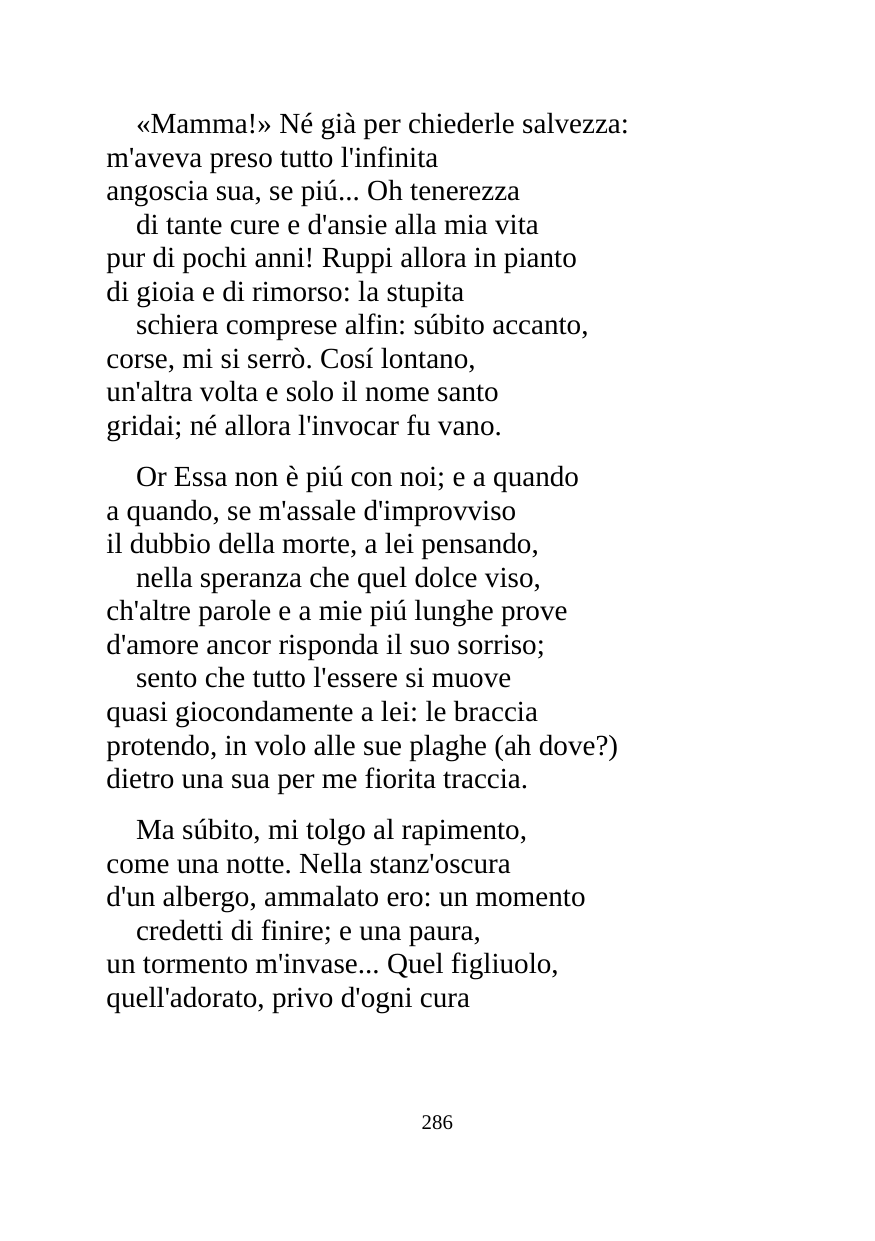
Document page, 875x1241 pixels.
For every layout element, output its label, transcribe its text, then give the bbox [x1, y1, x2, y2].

text Ma súbito, mi tolgo al rapimento, come una notte. Nella stanz'oscura d'un albergo, ammalato ero: un momento [106, 812, 768, 913]
text Or Essa non è piú con noi; e a quando a quando, se m'assale d'improvviso il dubbio della morte, a lei pensando, [106, 459, 768, 560]
text di tante cure e d'ansie alla mia vita pur di pochi anni! Ruppi allora in pianto di gioia e di rimorso: la stupita [106, 207, 768, 307]
text nella speranza che quel dolce viso, ch'altre parole e a mie piú lunghe prove d'amore ancor risponda il suo sorriso; [106, 560, 768, 661]
text schiera comprese alfin: súbito accanto, corse, mi si serrò. Cosí lontano, un'altra volta e solo il nome santo gridai; né allora l'invocar fu vano. [106, 307, 768, 442]
text sento che tutto l'essere si muove quasi giocondamente a lei: le braccia protendo, in volo alle sue plaghe (ah dove?) dietro una sua per me fiorita traccia. [106, 661, 768, 795]
text credetti di finire; e una paura, un tormento m'invase... Quel figliuolo, quell'adorato, privo d'ogni cura [106, 913, 768, 1014]
text «Mamma!» Né già per chiederle salvezza: m'aveva preso tutto l'infinita angoscia sua, se piú... Oh tenerezza [106, 106, 768, 207]
